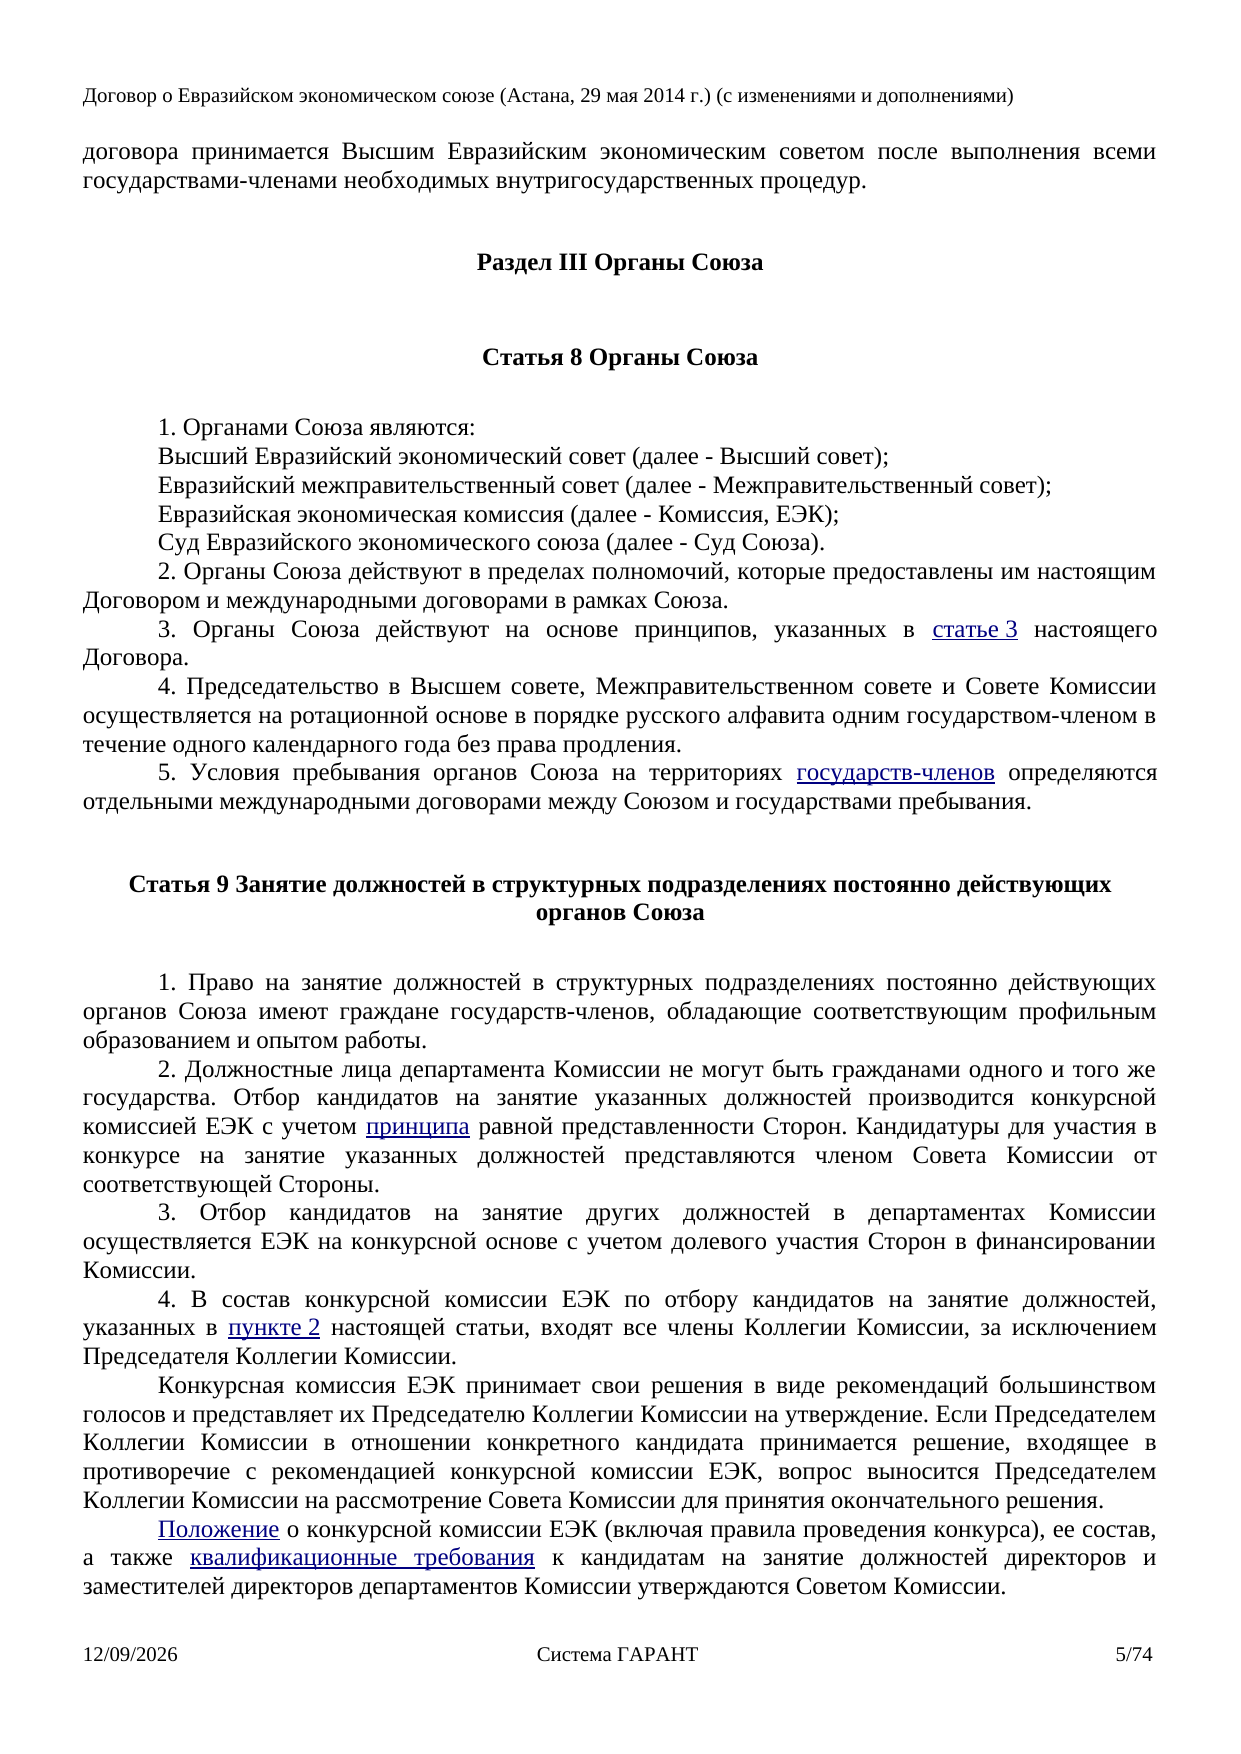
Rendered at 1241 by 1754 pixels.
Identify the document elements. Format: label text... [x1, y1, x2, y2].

text договора принимается Высшим Евразийским экономическим советом после выполнения всеми государствами-членами необходимых внутригосударственных процедур. [83, 136, 1157, 194]
text 2. Должностные лица департамента Комиссии не могут быть гражданами одного и того же государства. Отбор кандидатов на занятие указанных должностей производится конкурсной комиссией ЕЭК с учетом принципа равной представленности Сторон. Кандидатуры для участия в конкурсе на занятие указанных должностей представляются членом Совета Комиссии от соответствующей Стороны. [83, 1054, 1157, 1197]
subtitle Раздел III Органы Союза [83, 247, 1157, 276]
text 2. Органы Союза действуют в пределах полномочий, которые предоставлены им настоящим Договором и международными договорами в рамках Союза. [83, 556, 1157, 614]
text Суд Евразийского экономического союза (далее - Суд Союза). [83, 527, 1157, 556]
text Евразийская экономическая комиссия (далее - Комиссия, ЕЭК); [83, 499, 1157, 527]
text Евразийский межправительственный совет (далее - Межправительственный совет); [83, 470, 1157, 499]
text 4. Председательство в Высшем совете, Межправительственном совете и Совете Комиссии осуществляется на ротационной основе в порядке русского алфавита одним государством-членом в течение одного календарного года без права продления. [83, 671, 1157, 757]
subtitle Статья 9 Занятие должностей в структурных подразделениях постоянно действующих органов Союза [83, 869, 1157, 926]
text 5. Условия пребывания органов Союза на территориях государств-членов определяются отдельными международными договорами между Союзом и государствами пребывания. [83, 757, 1157, 815]
text Положение о конкурсной комиссии ЕЭК (включая правила проведения конкурса), ее состав, а также квалификационные требования к кандидатам на занятие должностей директоров и заместителей директоров департаментов Комиссии утверждаются Советом Комиссии. [83, 1514, 1157, 1600]
text Конкурсная комиссия ЕЭК принимает свои решения в виде рекомендаций большинством голосов и представляет их Председателю Коллегии Комиссии на утверждение. Если Председателем Коллегии Комиссии в отношении конкретного кандидата принимается решение, входящее в противоречие с рекомендацией конкурсной комиссии ЕЭК, вопрос выносится Председателем Коллегии Комиссии на рассмотрение Совета Комиссии для принятия окончательного решения. [83, 1370, 1157, 1514]
subtitle Статья 8 Органы Союза [83, 342, 1157, 371]
text 1. Право на занятие должностей в структурных подразделениях постоянно действующих органов Союза имеют граждане государств-членов, обладающие соответствующим профильным образованием и опытом работы. [83, 967, 1157, 1054]
text 3. Органы Союза действуют на основе принципов, указанных в статье 3 настоящего Договора. [83, 614, 1157, 671]
text 3. Отбор кандидатов на занятие других должностей в департаментах Комиссии осуществляется ЕЭК на конкурсной основе с учетом долевого участия Сторон в финансировании Комиссии. [83, 1197, 1157, 1284]
text 4. В состав конкурсной комиссии ЕЭК по отбору кандидатов на занятие должностей, указанных в пункте 2 настоящей статьи, входят все члены Коллегии Комиссии, за исключением Председателя Коллегии Комиссии. [83, 1284, 1157, 1370]
text 1. Органами Союза являются: [83, 412, 1157, 441]
text Высший Евразийский экономический совет (далее - Высший совет); [83, 441, 1157, 470]
